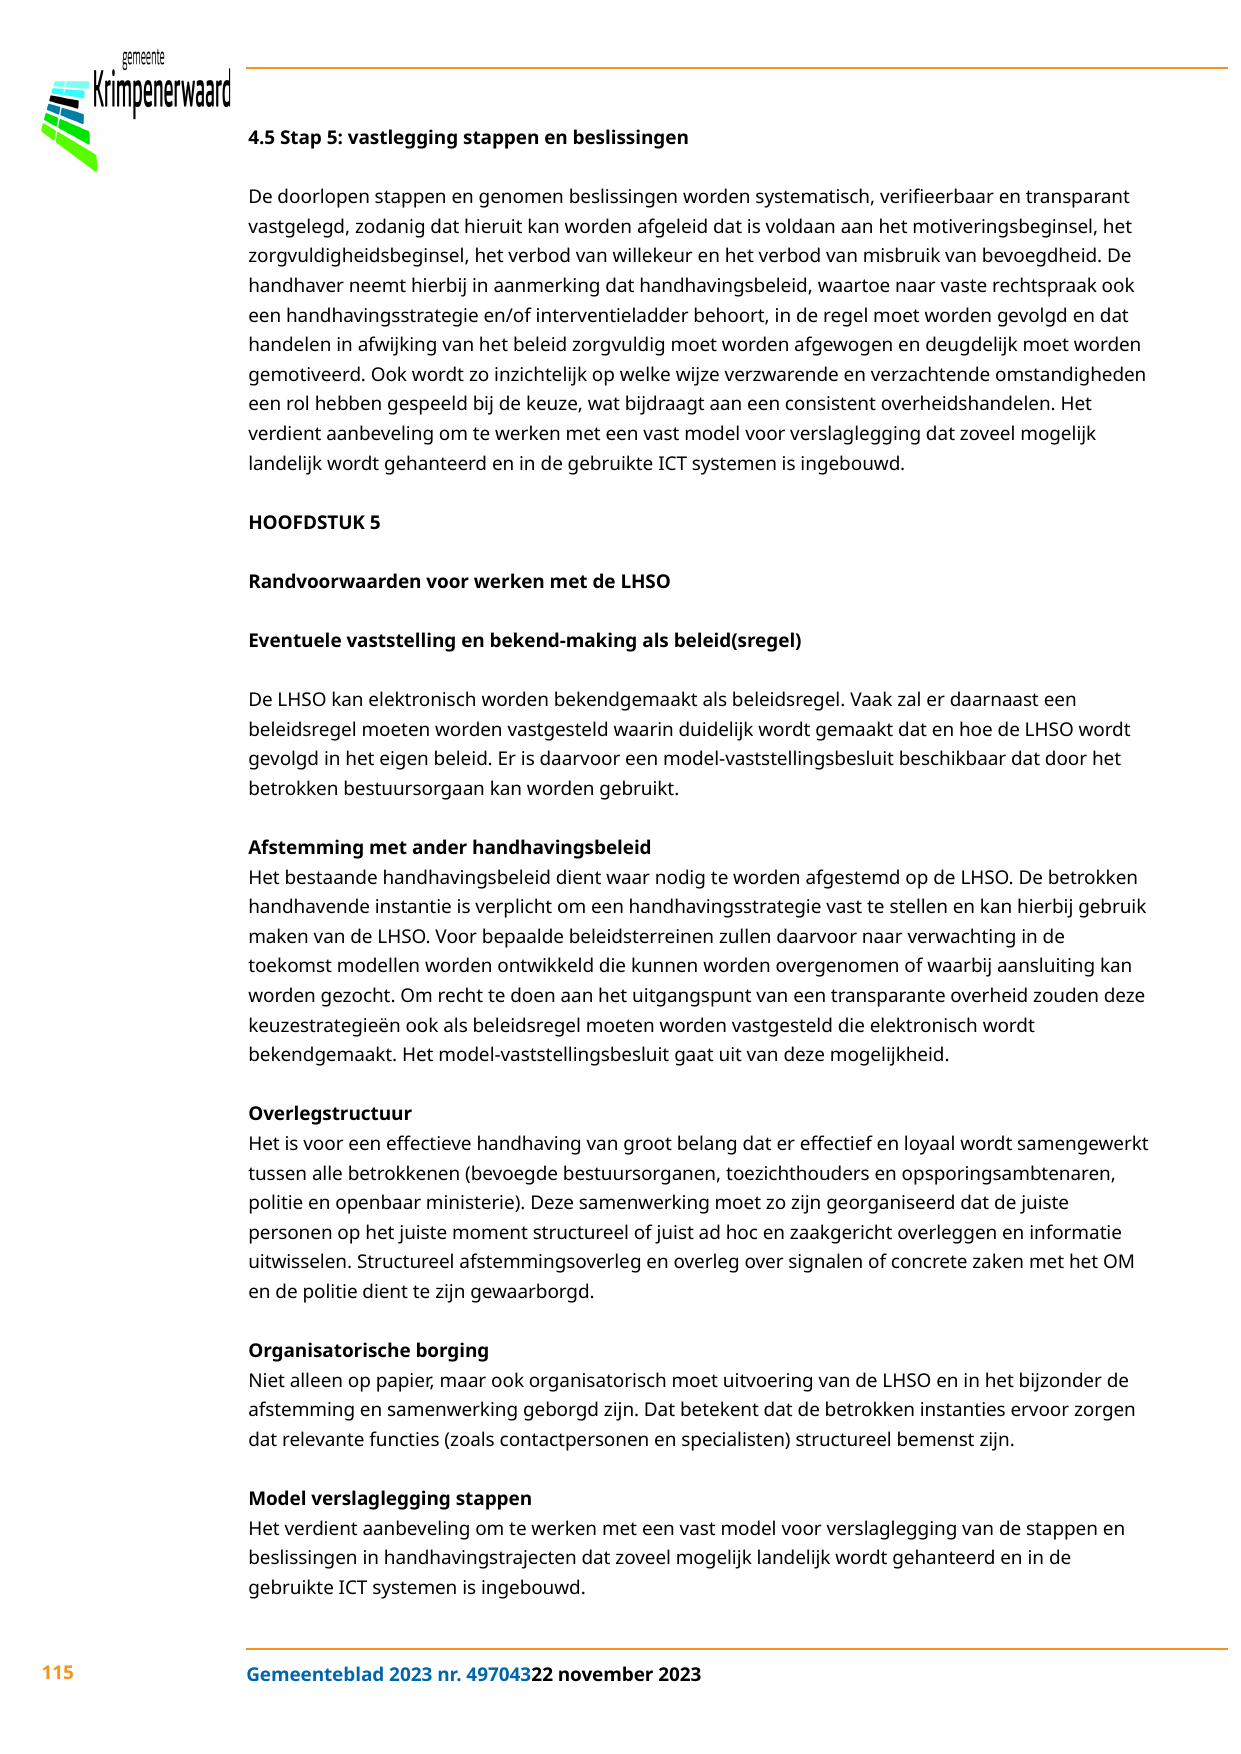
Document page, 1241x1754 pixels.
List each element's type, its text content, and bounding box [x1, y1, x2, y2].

text Overlegstructuur [248, 1101, 1152, 1126]
text Randvoorwaarden voor werken met de LHSO [248, 568, 1152, 594]
picture [41, 47, 231, 172]
text Model verslaglegging stappen [248, 1485, 1152, 1511]
text De LHSO kan elektronisch worden bekendgemaakt als beleidsregel. Vaak zal er daarnaast een beleidsregel moeten worden vastgesteld waarin duidelijk wordt gemaakt dat en hoe de LHSO wordt gevolgd in het eigen beleid. Er is daarvoor een model-vaststellingsbesluit beschikbaar dat door het betrokken bestuursorgaan kan worden gebruikt. [248, 686, 1152, 801]
text Het is voor een effectieve handhaving van groot belang dat er effectief en loyaal wordt samengewerkt tussen alle betrokkenen (bevoegde bestuursorganen, toezichthouders en opsporingsambtenaren, politie en openbaar ministerie). Deze samenwerking moet zo zijn georganiseerd dat de juiste personen op het juiste moment structureel of juist ad hoc en zaakgericht overleggen en informatie uitwisselen. Structureel afstemmingsoverleg en overleg over signalen of concrete zaken met het OM en de politie dient te zijn gewaarborgd. [248, 1130, 1152, 1304]
text HOOFDSTUK 5 [248, 509, 1152, 535]
text Het verdient aanbeveling om te werken met een vast model voor verslaglegging van de stappen en beslissingen in handhavingstrajecten dat zoveel mogelijk landelijk wordt gehanteerd en in de gebruikte ICT systemen is ingebouwd. [248, 1515, 1152, 1600]
text Niet alleen op papier, maar ook organisatorisch moet uitvoering van de LHSO en in het bijzonder de afstemming en samenwerking geborgd zijn. Dat betekent dat de betrokken instanties ervoor zorgen dat relevante functies (zoals contactpersonen en specialisten) structureel bemenst zijn. [248, 1367, 1152, 1452]
text De doorlopen stappen en genomen beslissingen worden systematisch, verifieerbaar en transparant vastgelegd, zodanig dat hieruit kan worden afgeleid dat is voldaan aan het motiveringsbeginsel, het zorgvuldigheidsbeginsel, het verbod van willekeur en het verbod van misbruik van bevoegdheid. De handhaver neemt hierbij in aanmerking dat handhavingsbeleid, waartoe naar vaste rechtspraak ook een handhavingsstrategie en/of interventieladder behoort, in de regel moet worden gevolgd en dat handelen in afwijking van het beleid zorgvuldig moet worden afgewogen en deugdelijk moet worden gemotiveerd. Ook wordt zo inzichtelijk op welke wijze verzwarende en verzachtende omstandigheden een rol hebben gespeeld bij de keuze, wat bijdraagt aan een consistent overheidshandelen. Het verdient aanbeveling om te werken met een vast model voor verslaglegging dat zoveel mogelijk landelijk wordt gehanteerd en in de gebruikte ICT systemen is ingebouwd. [248, 183, 1152, 476]
text Organisatorische borging [248, 1337, 1152, 1363]
text 4.5 Stap 5: vastlegging stappen en beslissingen [248, 124, 1152, 150]
text Afstemming met ander handhavingsbeleid [248, 834, 1152, 860]
text Het bestaande handhavingsbeleid dient waar nodig te worden afgestemd op de LHSO. De betrokken handhavende instantie is verplicht om een handhavingsstrategie vast te stellen en kan hierbij gebruik maken van de LHSO. Voor bepaalde beleidsterreinen zullen daarvoor naar verwachting in de toekomst modellen worden ontwikkeld die kunnen worden overgenomen of waarbij aansluiting kan worden gezocht. Om recht te doen aan het uitgangspunt van een transparante overheid zouden deze keuzestrategieën ook als beleidsregel moeten worden vastgesteld die elektronisch wordt bekendgemaakt. Het model-vaststellingsbesluit gaat uit van deze mogelijkheid. [248, 864, 1152, 1067]
text Eventuele vaststelling en bekend-making als beleid(sregel) [248, 627, 1152, 653]
